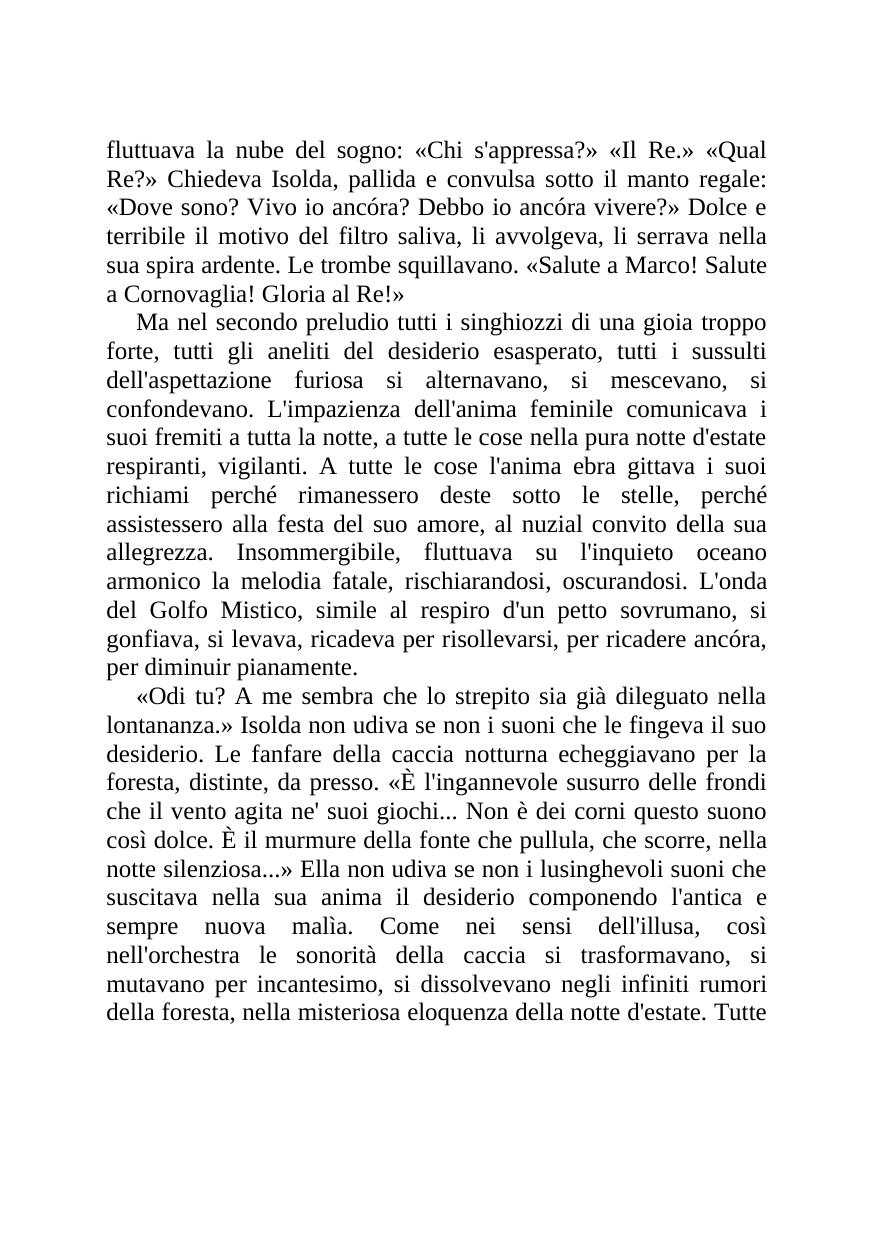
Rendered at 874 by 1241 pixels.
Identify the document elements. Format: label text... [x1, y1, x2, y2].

text Ma nel secondo preludio tutti i singhiozzi di una gioia troppo forte, tutti gli aneliti del desiderio esasperato, tutti i sussulti dell'aspettazione furiosa si alternavano, si mescevano, si confondevano. L'impazienza dell'anima feminile comunicava i suoi fremiti a tutta la notte, a tutte le cose nella pura notte d'estate respiranti, vigilanti. A tutte le cose l'anima ebra gittava i suoi richiami perché rimanessero deste sotto le stelle, perché assistessero alla festa del suo amore, al nuzial convito della sua allegrezza. Insommergibile, fluttuava su l'inquieto oceano armonico la melodia fatale, rischiarandosi, oscurandosi. L'onda del Golfo Mistico, simile al respiro d'un petto sovrumano, si gonfiava, si levava, ricadeva per risollevarsi, per ricadere ancóra, per diminuir pianamente. [106, 307, 768, 681]
text «Odi tu? A me sembra che lo strepito sia già dileguato nella lontananza.» Isolda non udiva se non i suoni che le fingeva il suo desiderio. Le fanfare della caccia notturna echeggiavano per la foresta, distinte, da presso. «È l'ingannevole susurro delle frondi che il vento agita ne' suoi giochi... Non è dei corni questo suono così dolce. È il murmure della fonte che pullula, che scorre, nella notte silenziosa...» Ella non udiva se non i lusinghevoli suoni che suscitava nella sua anima il desiderio componendo l'antica e sempre nuova malìa. Come nei sensi dell'illusa, così nell'orchestra le sonorità della caccia si trasformavano, si mutavano per incantesimo, si dissolvevano negli infiniti rumori della foresta, nella misteriosa eloquenza della notte d'estate. Tutte [106, 681, 768, 1026]
text fluttuava la nube del sogno: «Chi s'appressa?» «Il Re.» «Qual Re?» Chiedeva Isolda, pallida e convulsa sotto il manto regale: «Dove sono? Vivo io ancóra? Debbo io ancóra vivere?» Dolce e terribile il motivo del filtro saliva, li avvolgeva, li serrava nella sua spira ardente. Le trombe squillavano. «Salute a Marco! Salute a Cornovaglia! Gloria al Re!» [106, 135, 768, 307]
